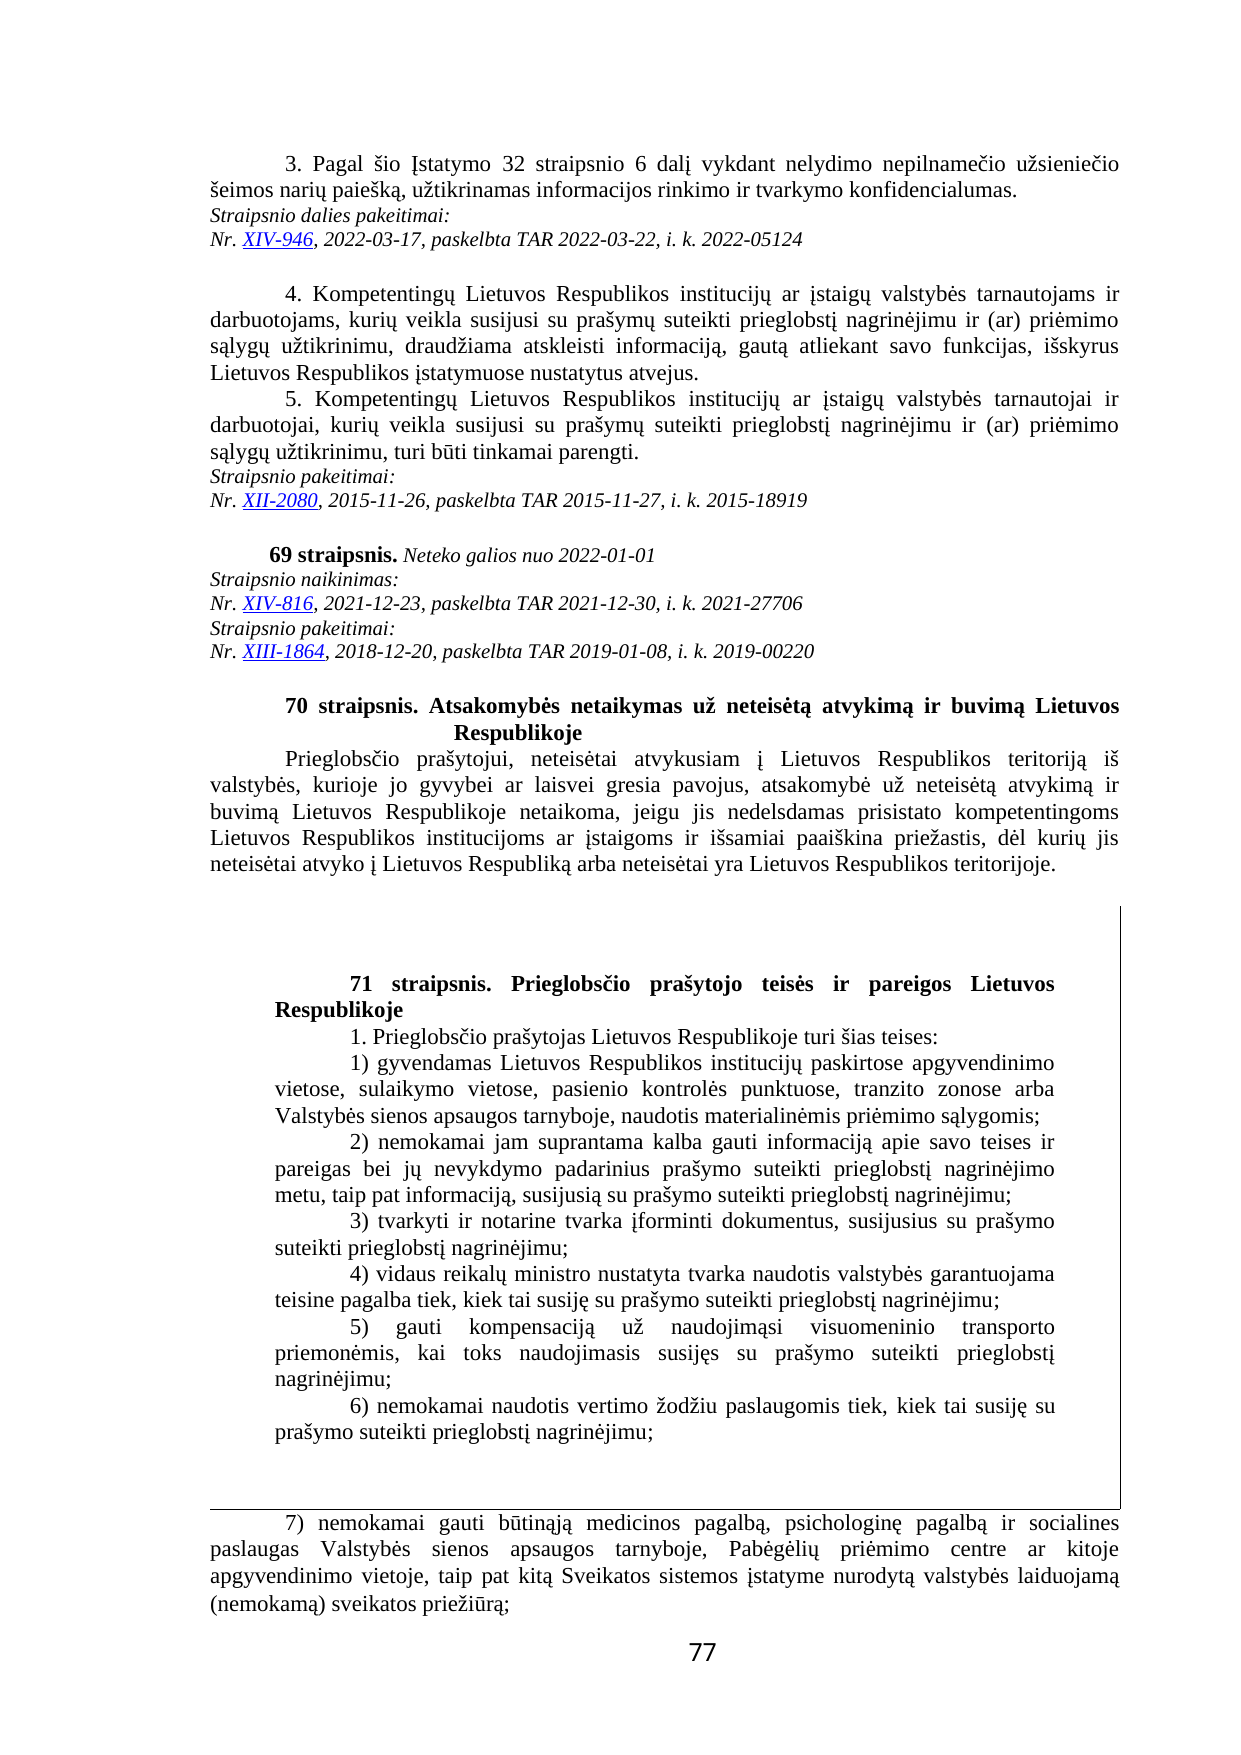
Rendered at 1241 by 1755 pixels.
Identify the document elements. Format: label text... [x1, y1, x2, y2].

text Straipsnio dalies pakeitimai: [210, 203, 1120, 227]
text Nr. XII-2080, 2015-11-26, paskelbta TAR 2015-11-27, i. k. 2015-18919 [210, 488, 1120, 512]
text 2) nemokamai jam suprantama kalba gauti informaciją apie savo teises ir pareigas bei jų nevykdymo padarinius prašymo suteikti prieglobstį nagrinėjimo metu, taip pat informaciją, susijusią su prašymo suteikti prieglobstį nagrinėjimu; [210, 1128, 1120, 1207]
text 4. Kompetentingų Lietuvos Respublikos institucijų ar įstaigų valstybės tarnautojams ir darbuotojams, kurių veikla susijusi su prašymų suteikti prieglobstį nagrinėjimu ir (ar) priėmimo sąlygų užtikrinimu, draudžiama atskleisti informaciją, gautą atliekant savo funkcijas, išskyrus Lietuvos Respublikos įstatymuose nustatytus atvejus. [210, 279, 1120, 385]
text 6) nemokamai naudotis vertimo žodžiu paslaugomis tiek, kiek tai susiję su prašymo suteikti prieglobstį nagrinėjimu; [210, 1392, 1120, 1509]
text 7) nemokamai gauti būtinąją medicinos pagalbą, psichologinę pagalbą ir socialines paslaugas Valstybės sienos apsaugos tarnyboje, Pabėgėlių priėmimo centre ar kitoje apgyvendinimo vietoje, taip pat kitą Sveikatos sistemos įstatyme nurodytą valstybės laiduojamą (nemokamą) sveikatos priežiūrą; [210, 1509, 1120, 1617]
text 3) tvarkyti ir notarine tvarka įforminti dokumentus, susijusius su prašymo suteikti prieglobstį nagrinėjimu; [210, 1207, 1120, 1260]
text 69 straipsnis. Neteko galios nuo 2022-01-01 [210, 541, 1120, 567]
text Straipsnio pakeitimai: [210, 615, 1120, 639]
text 5) gauti kompensaciją už naudojimąsi visuomeninio transporto priemonėmis, kai toks naudojimasis susijęs su prašymo suteikti prieglobstį nagrinėjimu; [210, 1313, 1120, 1392]
text 3. Pagal šio Įstatymo 32 straipsnio 6 dalį vykdant nelydimo nepilnamečio užsieniečio šeimos narių paiešką, užtikrinamas informacijos rinkimo ir tvarkymo konfidencialumas. [210, 150, 1120, 203]
text Straipsnio pakeitimai: [210, 464, 1120, 488]
text 1. Prieglobsčio prašytojas Lietuvos Respublikoje turi šias teises: [210, 1023, 1120, 1049]
text Nr. XIV-946, 2022-03-17, paskelbta TAR 2022-03-22, i. k. 2022-05124 [210, 227, 1120, 251]
text Nr. XIII-1864, 2018-12-20, paskelbta TAR 2019-01-08, i. k. 2019-00220 [210, 639, 1120, 663]
text Nr. XIV-816, 2021-12-23, paskelbta TAR 2021-12-30, i. k. 2021-27706 [210, 591, 1120, 615]
text Straipsnio naikinimas: [210, 567, 1120, 591]
text Prieglobsčio prašytojui, neteisėtai atvykusiam į Lietuvos Respublikos teritoriją iš valstybės, kurioje jo gyvybei ar laisvei gresia pavojus, atsakomybė už neteisėtą atvykimą ir buvimą Lietuvos Respublikoje netaikoma, jeigu jis nedelsdamas prisistato kompetentingoms Lietuvos Respublikos institucijoms ar įstaigoms ir išsamiai paaiškina priežastis, dėl kurių jis neteisėtai atvyko į Lietuvos Respubliką arba neteisėtai yra Lietuvos Respublikos teritorijoje. [210, 745, 1120, 877]
text 5. Kompetentingų Lietuvos Respublikos institucijų ar įstaigų valstybės tarnautojai ir darbuotojai, kurių veikla susijusi su prašymų suteikti prieglobstį nagrinėjimu ir (ar) priėmimo sąlygų užtikrinimu, turi būti tinkamai parengti. [210, 385, 1120, 464]
text 1) gyvendamas Lietuvos Respublikos institucijų paskirtose apgyvendinimo vietose, sulaikymo vietose, pasienio kontrolės punktuose, tranzito zonose arba Valstybės sienos apsaugos tarnyboje, naudotis materialinėmis priėmimo sąlygomis; [210, 1049, 1120, 1128]
text 4) vidaus reikalų ministro nustatyta tvarka naudotis valstybės garantuojama teisine pagalba tiek, kiek tai susiję su prašymo suteikti prieglobstį nagrinėjimu; [210, 1260, 1120, 1313]
text 70 straipsnis. Atsakomybės netaikymas už neteisėtą atvykimą ir buvimą Lietuvos Respublikoje [285, 692, 1120, 745]
text 71 straipsnis. Prieglobsčio prašytojo teisės ir pareigos Lietuvos Respublikoje [210, 906, 1120, 1023]
